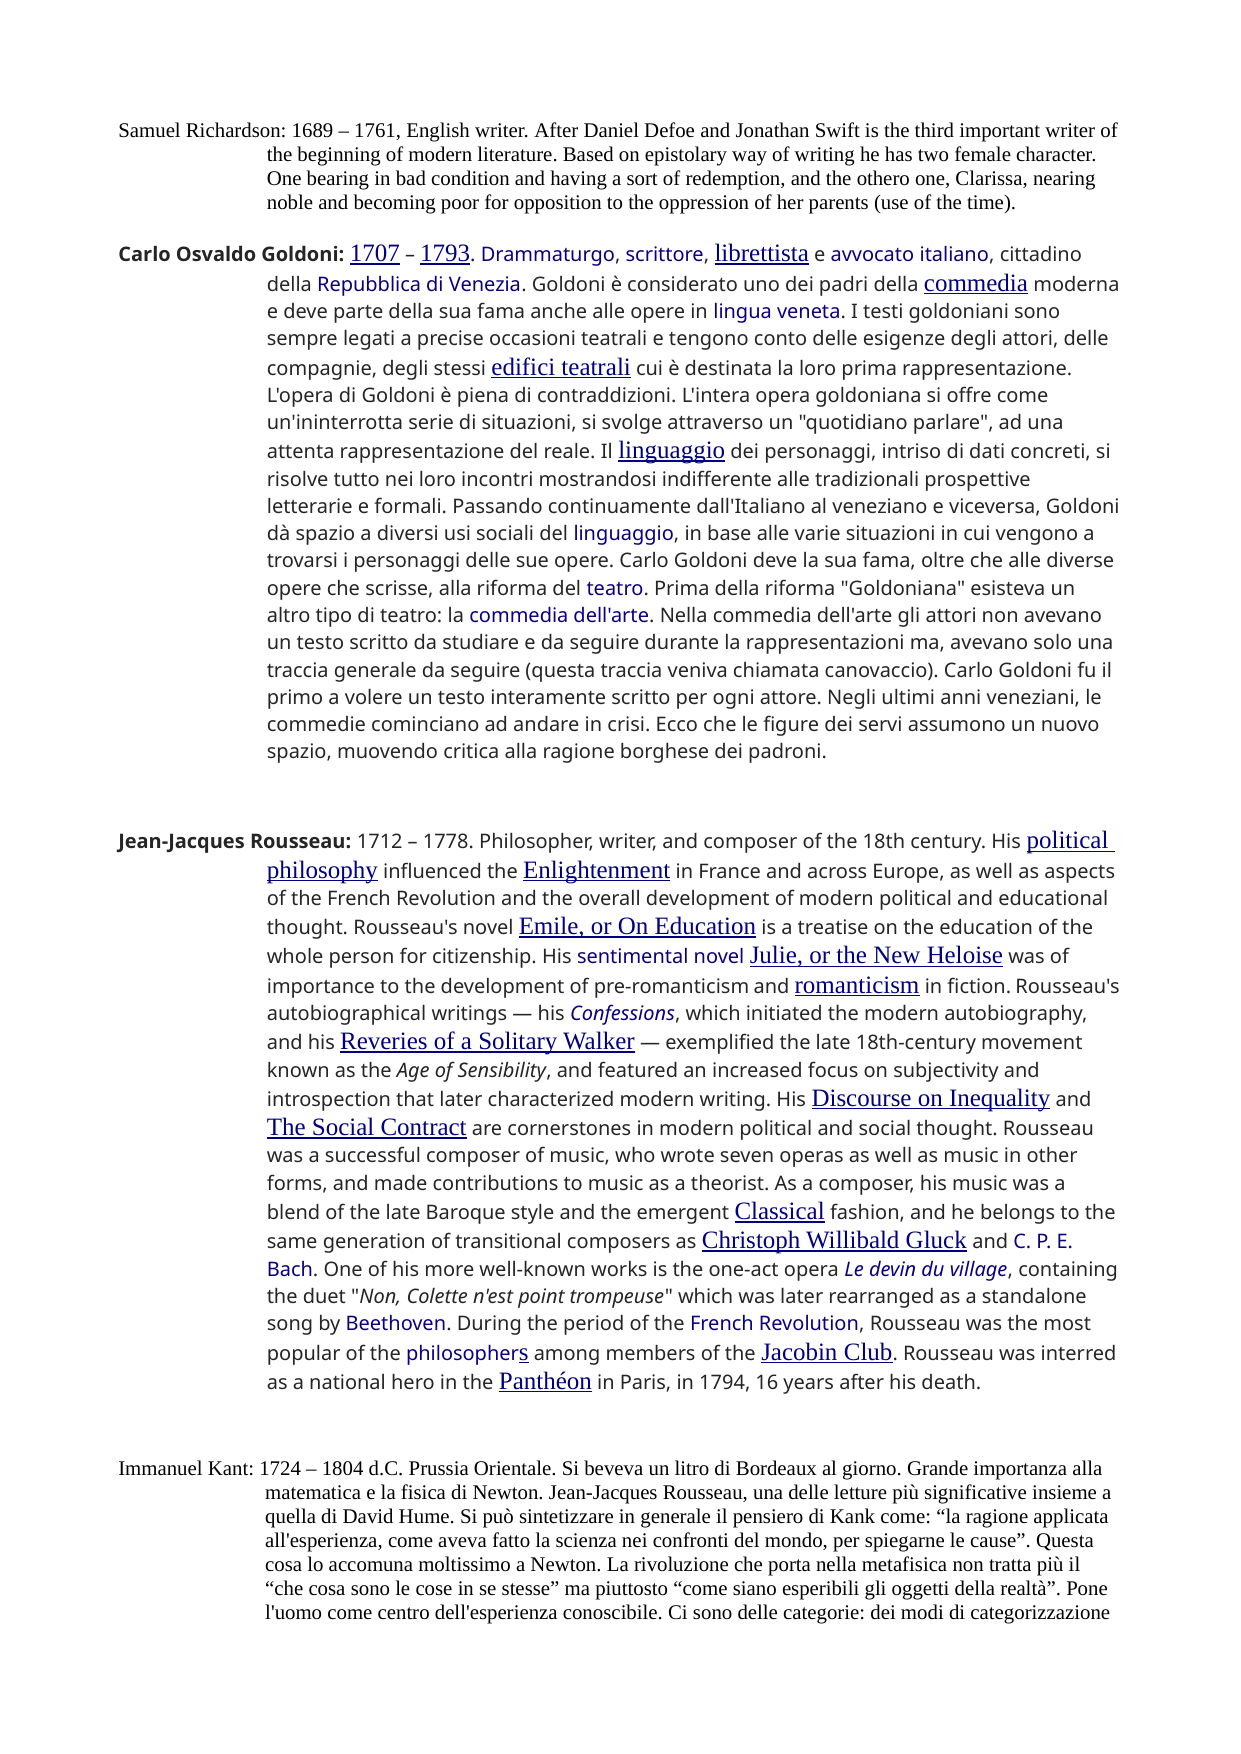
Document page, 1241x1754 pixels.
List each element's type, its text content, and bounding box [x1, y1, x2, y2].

text Samuel Richardson: 1689 – 1761, English writer. After Daniel Defoe and Jonathan Swift is the third important writer of the beginning of modern literature. Based on epistolary way of writing he has two female character. One bearing in bad condition and having a sort of redemption, and the othero one, Clarissa, nearing noble and becoming poor for opposition to the oppression of her parents (use of the time). [118, 118, 1122, 214]
text Carlo Osvaldo Goldoni: 1707 – 1793. Drammaturgo, scrittore, librettista e avvocato italiano, cittadino della Repubblica di Venezia. Goldoni è considerato uno dei padri della commedia moderna e deve parte della sua fama anche alle opere in lingua veneta. I testi goldoniani sono sempre legati a precise occasioni teatrali e tengono conto delle esigenze degli attori, delle compagnie, degli stessi edifici teatrali cui è destinata la loro prima rappresentazione. L'opera di Goldoni è piena di contraddizioni. L'intera opera goldoniana si offre come un'ininterrotta serie di situazioni, si svolge attraverso un "quotidiano parlare", ad una attenta rappresentazione del reale. Il linguaggio dei personaggi, intriso di dati concreti, si risolve tutto nei loro incontri mostrandosi indifferente alle tradizionali prospettive letterarie e formali. Passando continuamente dall'Italiano al veneziano e viceversa, Goldoni dà spazio a diversi usi sociali del linguaggio, in base alle varie situazioni in cui vengono a trovarsi i personaggi delle sue opere. Carlo Goldoni deve la sua fama, oltre che alle diverse opere che scrisse, alla riforma del teatro. Prima della riforma "Goldoniana" esisteva un altro tipo di teatro: la commedia dell'arte. Nella commedia dell'arte gli attori non avevano un testo scritto da studiare e da seguire durante la rappresentazioni ma, avevano solo una traccia generale da seguire (questa traccia veniva chiamata canovaccio). Carlo Goldoni fu il primo a volere un testo interamente scritto per ogni attore. Negli ultimi anni veneziani, le commedie cominciano ad andare in crisi. Ecco che le figure dei servi assumono un nuovo spazio, muovendo critica alla ragione borghese dei padroni. [118, 238, 1122, 765]
text Jean-Jacques Rousseau: 1712 – 1778. Philosopher, writer, and composer of the 18th century. His political philosophy influenced the Enlightenment in France and across Europe, as well as aspects of the French Revolution and the overall development of modern political and educational thought. Rousseau's novel Emile, or On Education is a treatise on the education of the whole person for citizenship. His sentimental novel Julie, or the New Heloise was of importance to the development of pre-romanticism and romanticism in fiction. Rousseau's autobiographical writings — his Confessions, which initiated the modern autobiography, and his Reveries of a Solitary Walker — exemplified the late 18th-century movement known as the Age of Sensibility, and featured an increased focus on subjectivity and introspection that later characterized modern writing. His Discourse on Inequality and The Social Contract are cornerstones in modern political and social thought. Rousseau was a successful composer of music, who wrote seven operas as well as music in other forms, and made contributions to music as a theorist. As a composer, his music was a blend of the late Baroque style and the emergent Classical fashion, and he belongs to the same generation of transitional composers as Christoph Willibald Gluck and C. P. E. Bach. One of his more well-known works is the one-act opera Le devin du village, containing the duet "Non, Colette n'est point trompeuse" which was later rearranged as a standalone song by Beethoven. During the period of the French Revolution, Rousseau was the most popular of the philosophers among members of the Jacobin Club. Rousseau was interred as a national hero in the Panthéon in Paris, in 1794, 16 years after his death. [118, 826, 1122, 1395]
text Immanuel Kant: 1724 – 1804 d.C. Prussia Orientale. Si beveva un litro di Bordeaux al giorno. Grande importanza alla matematica e la fisica di Newton. Jean-Jacques Rousseau, una delle letture più significative insieme a quella di David Hume. Si può sintetizzare in generale il pensiero di Kank come: “la ragione applicata all'esperienza, come aveva fatto la scienza nei confronti del mondo, per spiegarne le cause”. Questa cosa lo accomuna moltissimo a Newton. La rivoluzione che porta nella metafisica non tratta più il “che cosa sono le cose in se stesse” ma piuttosto “come siano esperibili gli oggetti della realtà”. Pone l'uomo come centro dell'esperienza conoscibile. Ci sono delle categorie: dei modi di categorizzazione [118, 1456, 1122, 1624]
